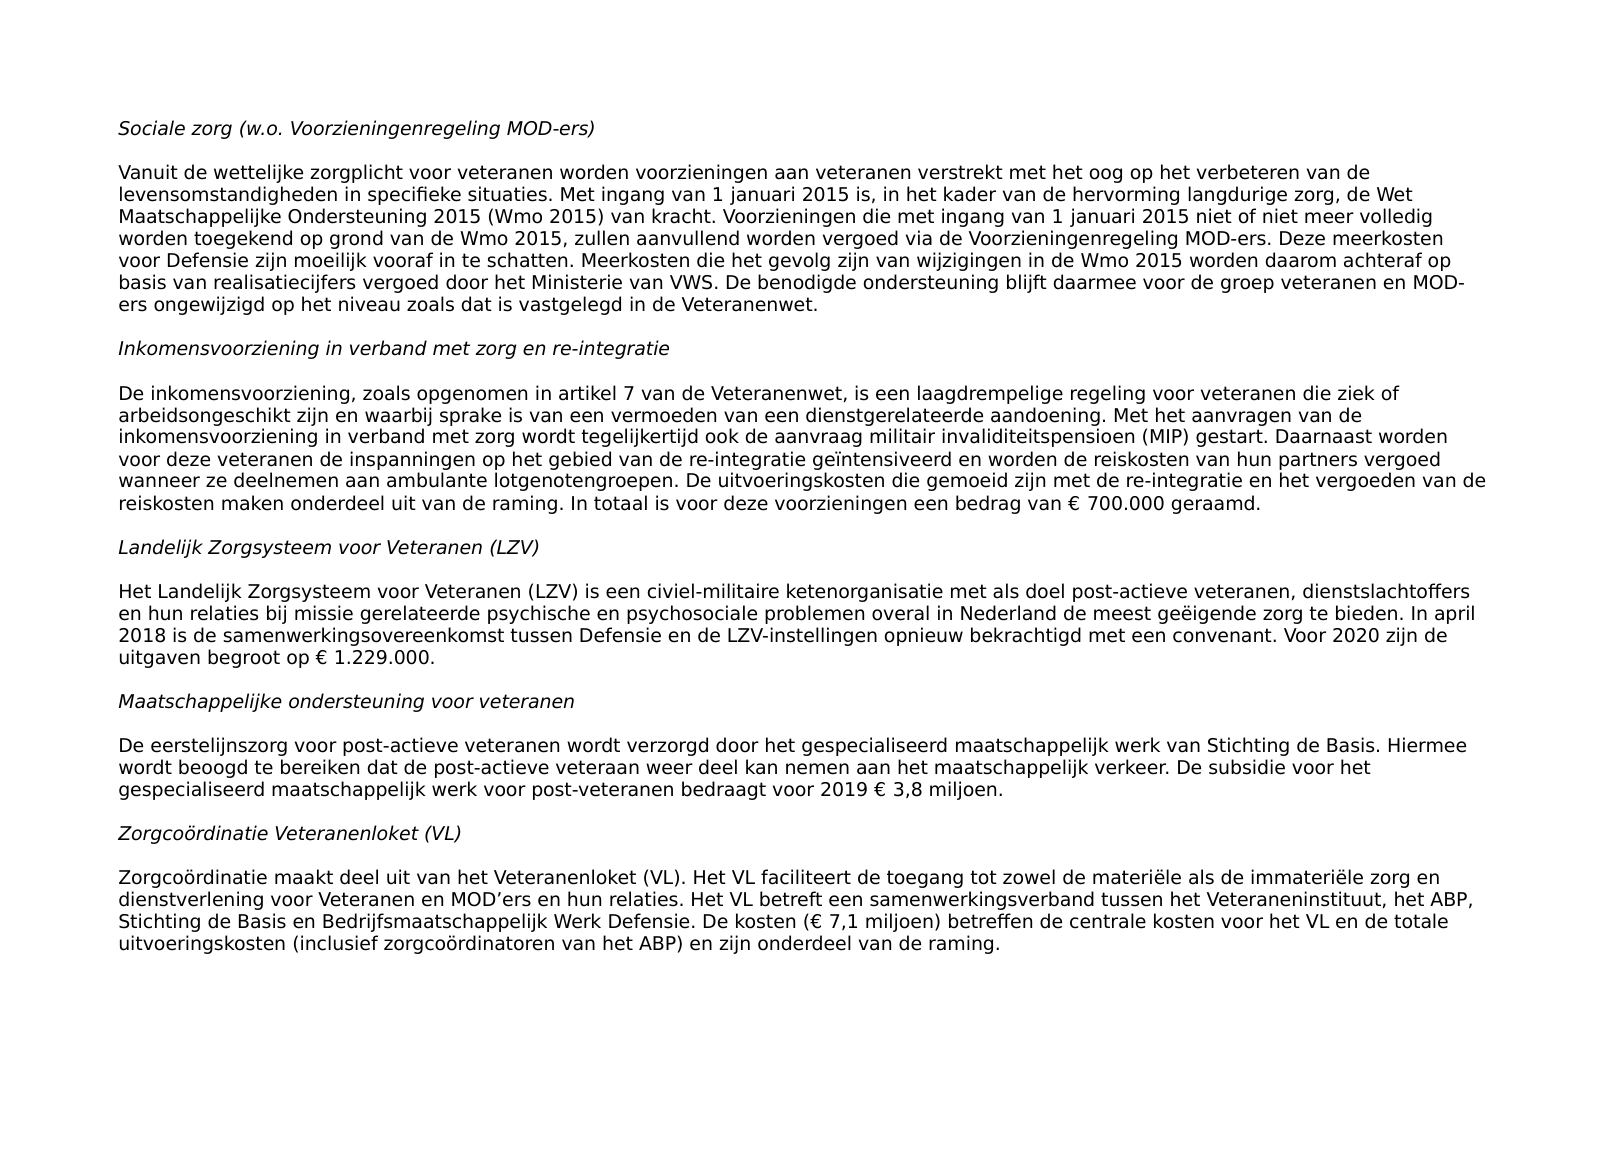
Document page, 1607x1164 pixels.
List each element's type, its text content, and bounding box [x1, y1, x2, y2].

text De eerstelijnszorg voor post-actieve veteranen wordt verzorgd door het gespecialiseerd maatschappelijk werk van Stichting de Basis. Hiermee wordt beoogd te bereiken dat de post-actieve veteraan weer deel kan nemen aan het maatschappelijk verkeer. De subsidie voor het gespecialiseerd maatschappelijk werk voor post-veteranen bedraagt voor 2019 € 3,8 miljoen. [118, 735, 1488, 801]
text Vanuit de wettelijke zorgplicht voor veteranen worden voorzieningen aan veteranen verstrekt met het oog op het verbeteren van de levensomstandigheden in specifieke situaties. Met ingang van 1 januari 2015 is, in het kader van de hervorming langdurige zorg, de Wet Maatschappelijke Ondersteuning 2015 (Wmo 2015) van kracht. Voorzieningen die met ingang van 1 januari 2015 niet of niet meer volledig worden toegekend op grond van de Wmo 2015, zullen aanvullend worden vergoed via de Voorzieningenregeling MOD-ers. Deze meerkosten voor Defensie zijn moeilijk vooraf in te schatten. Meerkosten die het gevolg zijn van wijzigingen in de Wmo 2015 worden daarom achteraf op basis van realisatiecijfers vergoed door het Ministerie van VWS. De benodigde ondersteuning blijft daarmee voor de groep veteranen en MOD-ers ongewijzigd op het niveau zoals dat is vastgelegd in de Veteranenwet. [118, 162, 1488, 316]
subtitle Maatschappelijke ondersteuning voor veteranen [118, 691, 1488, 713]
subtitle Sociale zorg (w.o. Voorzieningenregeling MOD-ers) [118, 118, 1488, 140]
text Het Landelijk Zorgsysteem voor Veteranen (LZV) is een civiel-militaire ketenorganisatie met als doel post-actieve veteranen, dienstslachtoffers en hun relaties bij missie gerelateerde psychische en psychosociale problemen overal in Nederland de meest geëigende zorg te bieden. In april 2018 is de samenwerkingsovereenkomst tussen Defensie en de LZV-instellingen opnieuw bekrachtigd met een convenant. Voor 2020 zijn de uitgaven begroot op € 1.229.000. [118, 581, 1488, 669]
subtitle Inkomensvoorziening in verband met zorg en re-integratie [118, 338, 1488, 360]
text De inkomensvoorziening, zoals opgenomen in artikel 7 van de Veteranenwet, is een laagdrempelige regeling voor veteranen die ziek of arbeidsongeschikt zijn en waarbij sprake is van een vermoeden van een dienstgerelateerde aandoening. Met het aanvragen van de inkomensvoorziening in verband met zorg wordt tegelijkertijd ook de aanvraag militair invaliditeitspensioen (MIP) gestart. Daarnaast worden voor deze veteranen de inspanningen op het gebied van de re-integratie geïntensiveerd en worden de reiskosten van hun partners vergoed wanneer ze deelnemen aan ambulante lotgenotengroepen. De uitvoeringskosten die gemoeid zijn met de re-integratie en het vergoeden van de reiskosten maken onderdeel uit van de raming. In totaal is voor deze voorzieningen een bedrag van € 700.000 geraamd. [118, 382, 1488, 514]
subtitle Landelijk Zorgsysteem voor Veteranen (LZV) [118, 537, 1488, 558]
subtitle Zorgcoördinatie Veteranenloket (VL) [118, 823, 1488, 845]
text Zorgcoördinatie maakt deel uit van het Veteranenloket (VL). Het VL faciliteert de toegang tot zowel de materiële als de immateriële zorg en dienstverlening voor Veteranen en MOD’ers en hun relaties. Het VL betreft een samenwerkingsverband tussen het Veteraneninstituut, het ABP, Stichting de Basis en Bedrijfsmaatschappelijk Werk Defensie. De kosten (€ 7,1 miljoen) betreffen de centrale kosten voor het VL en de totale uitvoeringskosten (inclusief zorgcoördinatoren van het ABP) en zijn onderdeel van de raming. [118, 867, 1488, 955]
